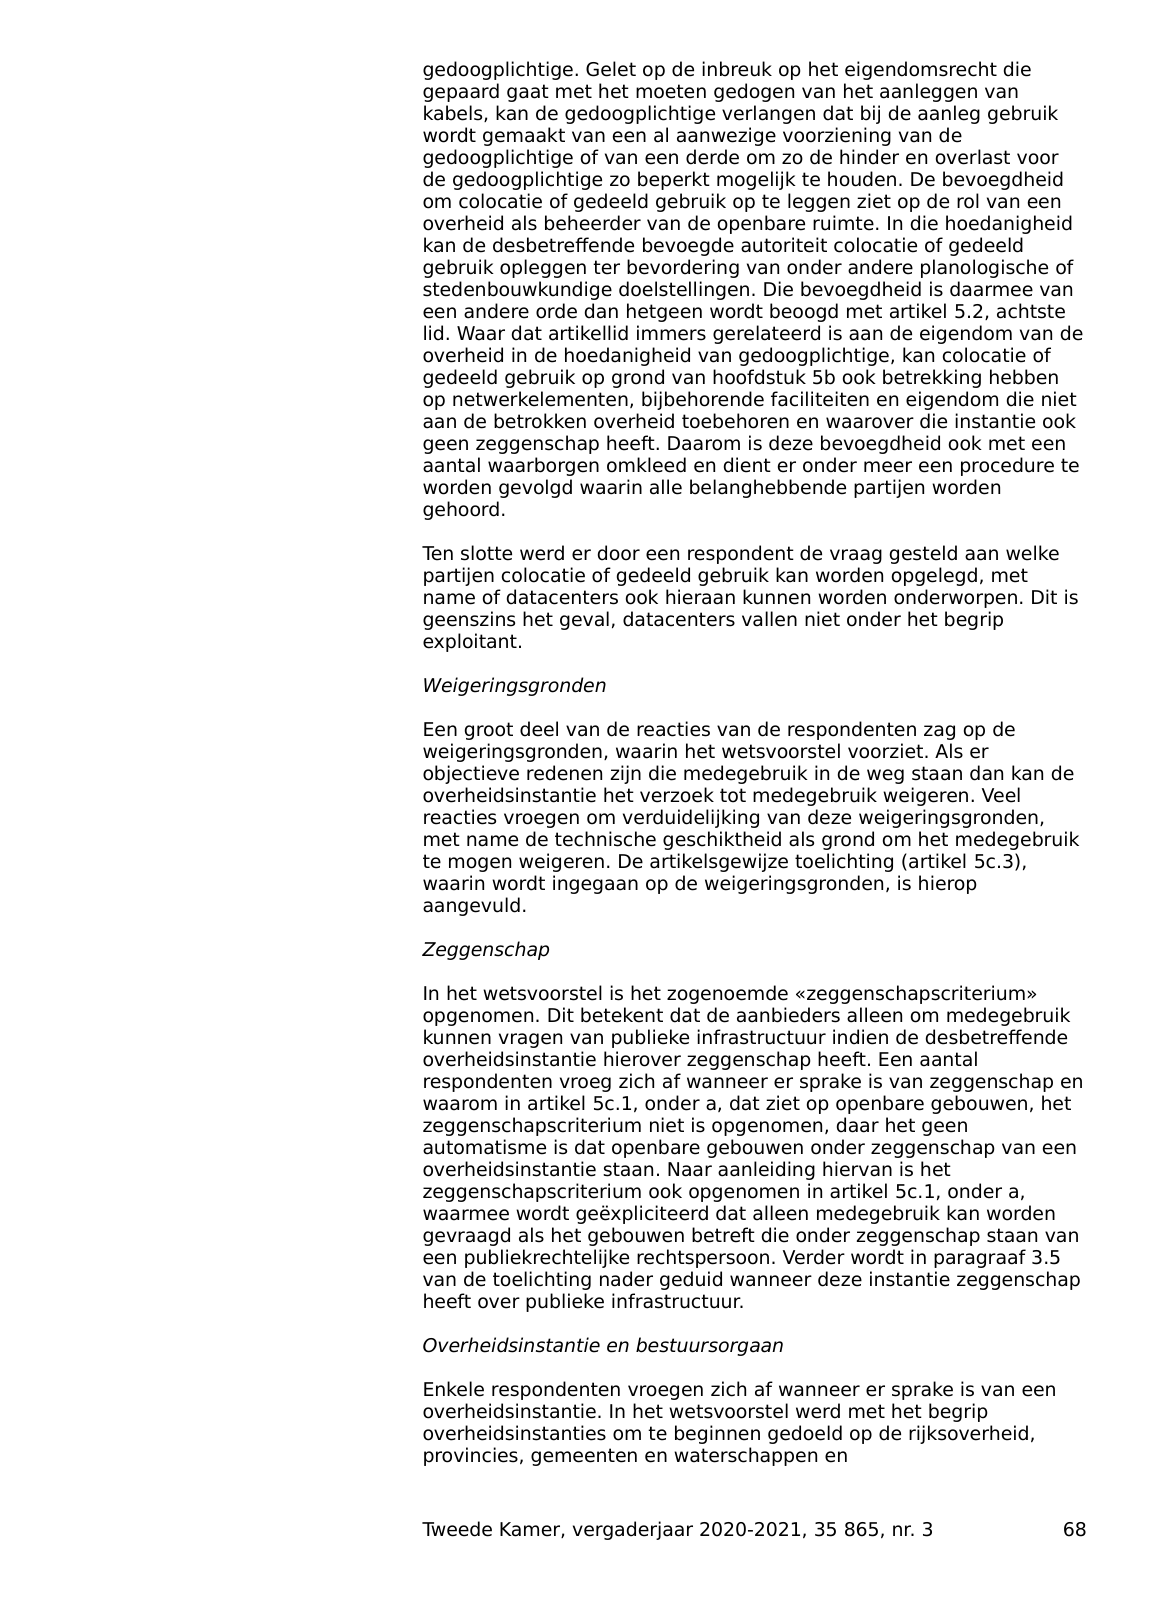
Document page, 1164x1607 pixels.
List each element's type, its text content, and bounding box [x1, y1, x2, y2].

subtitle Zeggenschap [422, 939, 1087, 961]
text In het wetsvoorstel is het zogenoemde «zeggenschapscriterium» opgenomen. Dit betekent dat de aanbieders alleen om medegebruik kunnen vragen van publieke infrastructuur indien de desbetreffende overheidsinstantie hierover zeggenschap heeft. Een aantal respondenten vroeg zich af wanneer er sprake is van zeggenschap en waarom in artikel 5c.1, onder a, dat ziet op openbare gebouwen, het zeggenschapscriterium niet is opgenomen, daar het geen automatisme is dat openbare gebouwen onder zeggenschap van een overheidsinstantie staan. Naar aanleiding hiervan is het zeggenschapscriterium ook opgenomen in artikel 5c.1, onder a, waarmee wordt geëxpliciteerd dat alleen medegebruik kan worden gevraagd als het gebouwen betreft die onder zeggenschap staan van een publiekrechtelijke rechtspersoon. Verder wordt in paragraaf 3.5 van de toelichting nader geduid wanneer deze instantie zeggenschap heeft over publieke infrastructuur. [422, 983, 1087, 1313]
text Ten slotte werd er door een respondent de vraag gesteld aan welke partijen colocatie of gedeeld gebruik kan worden opgelegd, met name of datacenters ook hieraan kunnen worden onderworpen. Dit is geenszins het geval, datacenters vallen niet onder het begrip exploitant. [422, 543, 1087, 653]
text Een groot deel van de reacties van de respondenten zag op de weigeringsgronden, waarin het wetsvoorstel voorziet. Als er objectieve redenen zijn die medegebruik in de weg staan dan kan de overheidsinstantie het verzoek tot medegebruik weigeren. Veel reacties vroegen om verduidelijking van deze weigeringsgronden, met name de technische geschiktheid als grond om het medegebruik te mogen weigeren. De artikelsgewijze toelichting (artikel 5c.3), waarin wordt ingegaan op de weigeringsgronden, is hierop aangevuld. [422, 719, 1087, 917]
subtitle Weigeringsgronden [422, 675, 1087, 697]
subtitle Overheidsinstantie en bestuursorgaan [422, 1335, 1087, 1357]
text gedoogplichtige. Gelet op de inbreuk op het eigendomsrecht die gepaard gaat met het moeten gedogen van het aanleggen van kabels, kan de gedoogplichtige verlangen dat bij de aanleg gebruik wordt gemaakt van een al aanwezige voorziening van de gedoogplichtige of van een derde om zo de hinder en overlast voor de gedoogplichtige zo beperkt mogelijk te houden. De bevoegdheid om colocatie of gedeeld gebruik op te leggen ziet op de rol van een overheid als beheerder van de openbare ruimte. In die hoedanigheid kan de desbetreffende bevoegde autoriteit colocatie of gedeeld gebruik opleggen ter bevordering van onder andere planologische of stedenbouwkundige doelstellingen. Die bevoegdheid is daarmee van een andere orde dan hetgeen wordt beoogd met artikel 5.2, achtste lid. Waar dat artikellid immers gerelateerd is aan de eigendom van de overheid in de hoedanigheid van gedoogplichtige, kan colocatie of gedeeld gebruik op grond van hoofdstuk 5b ook betrekking hebben op netwerkelementen, bijbehorende faciliteiten en eigendom die niet aan de betrokken overheid toebehoren en waarover die instantie ook geen zeggenschap heeft. Daarom is deze bevoegdheid ook met een aantal waarborgen omkleed en dient er onder meer een procedure te worden gevolgd waarin alle belanghebbende partijen worden gehoord. [422, 59, 1087, 521]
text Enkele respondenten vroegen zich af wanneer er sprake is van een overheidsinstantie. In het wetsvoorstel werd met het begrip overheidsinstanties om te beginnen gedoeld op de rijksoverheid, provincies, gemeenten en waterschappen en [422, 1379, 1087, 1467]
